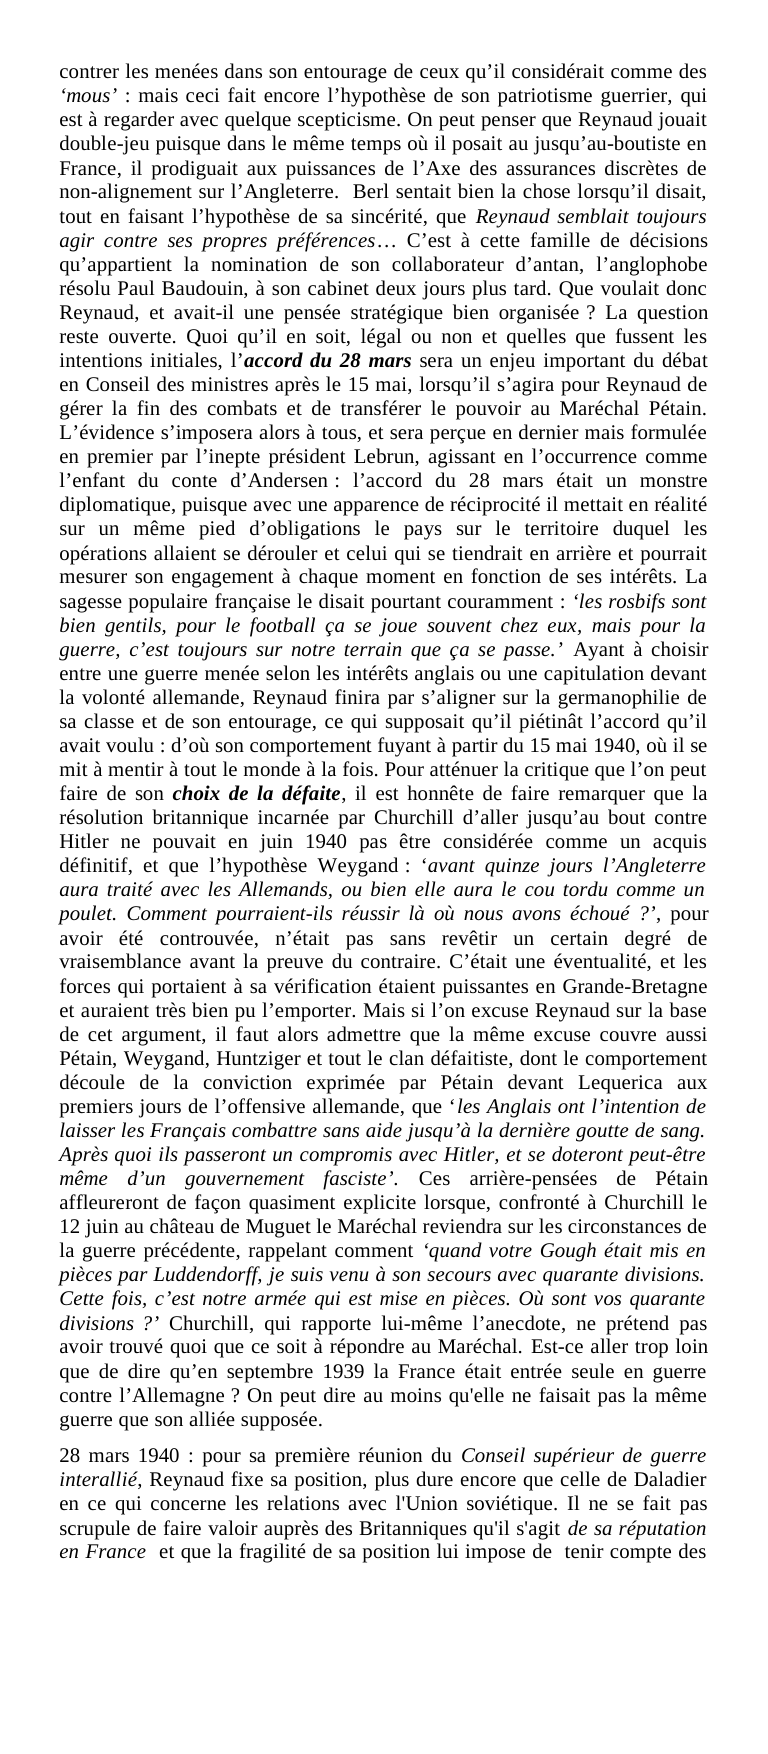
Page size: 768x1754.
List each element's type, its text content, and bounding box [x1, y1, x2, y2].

text 28 mars 1940 : pour sa première réunion du Conseil supérieur de guerre interallié, Reynaud fixe sa position, plus dure encore que celle de Daladier en ce qui concerne les relations avec l'Union soviétique. Il ne se fait pas scrupule de faire valoir auprès des Britanniques qu'il s'agit de sa réputation en France et que la fragilité de sa position lui impose de tenir compte des [59, 1443, 709, 1563]
text contrer les menées dans son entourage de ceux qu’il considérait comme des ‘mous’ : mais ceci fait encore l’hypothèse de son patriotisme guerrier, qui est à regarder avec quelque scepticisme. On peut penser que Reynaud jouait double-jeu puisque dans le même temps où il posait au jusqu’au-boutiste en France, il prodiguait aux puissances de l’Axe des assurances discrètes de non-alignement sur l’Angleterre. Berl sentait bien la chose lorsqu’il disait, tout en faisant l’hypothèse de sa sincérité, que Reynaud semblait toujours agir contre ses propres préférences… C’est à cette famille de décisions qu’appartient la nomination de son collaborateur d’antan, l’anglophobe résolu Paul Baudouin, à son cabinet deux jours plus tard. Que voulait donc Reynaud, et avait-il une pensée stratégique bien organisée ? La question reste ouverte. Quoi qu’il en soit, légal ou non et quelles que fussent les intentions initiales, l’accord du 28 mars sera un enjeu important du débat en Conseil des ministres après le 15 mai, lorsqu’il s’agira pour Reynaud de gérer la fin des combats et de transférer le pouvoir au Maréchal Pétain. L’évidence s’imposera alors à tous, et sera perçue en dernier mais formulée en premier par l’inepte président Lebrun, agissant en l’occurrence comme l’enfant du conte d’Andersen : l’accord du 28 mars était un monstre diplomatique, puisque avec une apparence de réciprocité il mettait en réalité sur un même pied d’obligations le pays sur le territoire duquel les opérations allaient se dérouler et celui qui se tiendrait en arrière et pourrait mesurer son engagement à chaque moment en fonction de ses intérêts. La sagesse populaire française le disait pourtant couramment : ‘les rosbifs sont bien gentils, pour le football ça se joue souvent chez eux, mais pour la guerre, c’est toujours sur notre terrain que ça se passe.’ Ayant à choisir entre une guerre menée selon les intérêts anglais ou une capitulation devant la volonté allemande, Reynaud finira par s’aligner sur la germanophilie de sa classe et de son entourage, ce qui supposait qu’il piétinât l’accord qu’il avait voulu : d’où son comportement fuyant à partir du 15 mai 1940, où il se mit à mentir à tout le monde à la fois. Pour atténuer la critique que l’on peut faire de son choix de la défaite, il est honnête de faire remarquer que la résolution britannique incarnée par Churchill d’aller jusqu’au bout contre Hitler ne pouvait en juin 1940 pas être considérée comme un acquis définitif, et que l’hypothèse Weygand : ‘avant quinze jours l’Angleterre aura traité avec les Allemands, ou bien elle aura le cou tordu comme un poulet. Comment pourraient-ils réussir là où nous avons échoué ?’, pour avoir été controuvée, n’était pas sans revêtir un certain degré de vraisemblance avant la preuve du contraire. C’était une éventualité, et les forces qui portaient à sa vérification étaient puissantes en Grande-Bretagne et auraient très bien pu l’emporter. Mais si l’on excuse Reynaud sur la base de cet argument, il faut alors admettre que la même excuse couvre aussi Pétain, Weygand, Huntziger et tout le clan défaitiste, dont le comportement découle de la conviction exprimée par Pétain devant Lequerica aux premiers jours de l’offensive allemande, que ‘les Anglais ont l’intention de laisser les Français combattre sans aide jusqu’à la dernière goutte de sang. Après quoi ils passeront un compromis avec Hitler, et se doteront peut-être même d’un gouvernement fasciste’. Ces arrière-pensées de Pétain affleureront de façon quasiment explicite lorsque, confronté à Churchill le 12 juin au château de Muguet le Maréchal reviendra sur les circonstances de la guerre précédente, rappelant comment ‘quand votre Gough était mis en pièces par Luddendorff, je suis venu à son secours avec quarante divisions. Cette fois, c’est notre armée qui est mise en pièces. Où sont vos quarante divisions ?’ Churchill, qui rapporte lui-même l’anecdote, ne prétend pas avoir trouvé quoi que ce soit à répondre au Maréchal. Est-ce aller trop loin que de dire qu’en septembre 1939 la France était entrée seule en guerre contre l’Allemagne ? On peut dire au moins qu'elle ne faisait pas la même guerre que son alliée supposée. [59, 59, 709, 1431]
